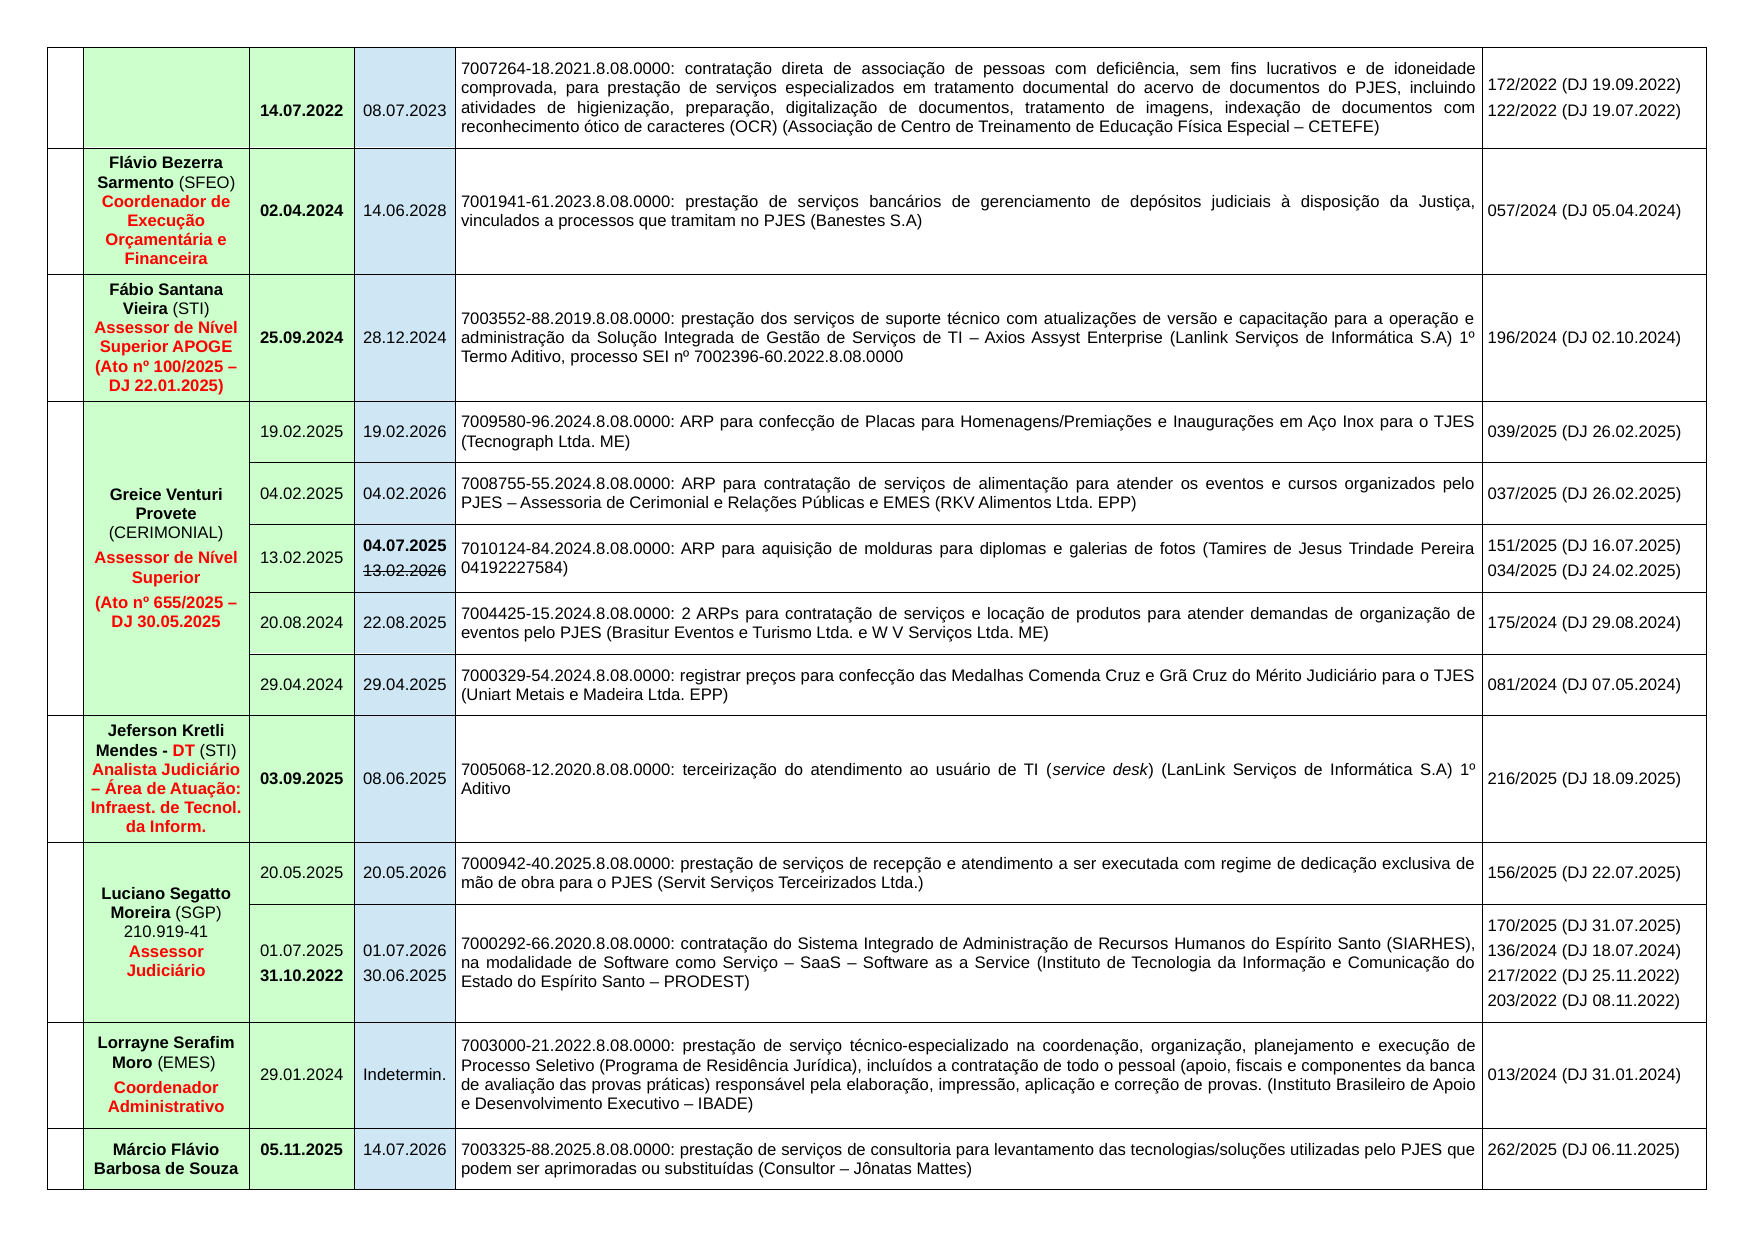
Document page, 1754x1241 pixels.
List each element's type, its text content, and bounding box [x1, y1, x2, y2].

table_cell 14.07.2026 [355, 1129, 455, 1189]
table_cell Indetermin. [355, 1023, 455, 1128]
table_cell 22.08.2025 [355, 593, 455, 653]
table_cell Lorrayne Serafim Moro (EMES) Coordenador Administrativo [84, 1023, 249, 1128]
table_cell 057/2024 (DJ 05.04.2024) [1483, 149, 1706, 274]
table_cell Fábio Santana Vieira (STI) Assessor de Nível Superior APOGE (Ato nº 100/2025 – DJ 22.01.2025) [84, 275, 249, 401]
table_cell 172/2022 (DJ 19.09.2022) 122/2022 (DJ 19.07.2022) [1483, 48, 1706, 147]
table_cell 7008755-55.2024.8.08.0000: ARP para contratação de serviços de alimentação para atender os eventos e cursos organizados pelo PJES – Assessoria de Cerimonial e Relações Públicas e EMES (RKV Alimentos Ltda. EPP) [456, 463, 1482, 524]
table_cell 7009580-96.2024.8.08.0000: ARP para confecção de Placas para Homenagens/Premiações e Inaugurações em Aço Inox para o TJES (Tecnograph Ltda. ME) [456, 402, 1482, 462]
table_cell 01.07.2026 30.06.2025 [355, 905, 455, 1022]
table_cell Luciano Segatto Moreira (SGP) 210.919-41 Assessor Judiciário [84, 843, 249, 1022]
table_cell [48, 716, 83, 842]
table_cell 081/2024 (DJ 07.05.2024) [1483, 655, 1706, 715]
table_cell 28.12.2024 [355, 275, 455, 401]
table_cell 7000292-66.2020.8.08.0000: contratação do Sistema Integrado de Administração de Recursos Humanos do Espírito Santo (SIARHES), na modalidade de Software como Serviço – SaaS – Software as a Service (Instituto de Tecnologia da Informação e Comunicação do Estado do Espírito Santo – PRODEST) [456, 905, 1482, 1022]
table_cell 216/2025 (DJ 18.09.2025) [1483, 716, 1706, 842]
table_cell 170/2025 (DJ 31.07.2025) 136/2024 (DJ 18.07.2024) 217/2022 (DJ 25.11.2022) 203/2022 (DJ 08.11.2022) [1483, 905, 1706, 1022]
table_cell 7000942-40.2025.8.08.0000: prestação de serviços de recepção e atendimento a ser executada com regime de dedicação exclusiva de mão de obra para o PJES (Servit Serviços Terceirizados Ltda.) [456, 843, 1482, 904]
table_cell 04.02.2026 [355, 463, 455, 524]
table_cell 196/2024 (DJ 02.10.2024) [1483, 275, 1706, 401]
table_cell 25.09.2024 [250, 275, 354, 401]
table_cell 7003325-88.2025.8.08.0000: prestação de serviços de consultoria para levantamento das tecnologias/soluções utilizadas pelo PJES que podem ser aprimoradas ou substituídas (Consultor – Jônatas Mattes) [456, 1129, 1482, 1189]
table_cell 29.04.2025 [355, 655, 455, 715]
table_cell 7004425-15.2024.8.08.0000: 2 ARPs para contratação de serviços e locação de produtos para atender demandas de organização de eventos pelo PJES (Brasitur Eventos e Turismo Ltda. e W V Serviços Ltda. ME) [456, 593, 1482, 653]
table_cell 037/2025 (DJ 26.02.2025) [1483, 463, 1706, 524]
table_cell [48, 1129, 83, 1189]
table_cell 7003552-88.2019.8.08.0000: prestação dos serviços de suporte técnico com atualizações de versão e capacitação para a operação e administração da Solução Integrada de Gestão de Serviços de TI – Axios Assyst Enterprise (Lanlink Serviços de Informática S.A) 1º Termo Aditivo, processo SEI nº 7002396-60.2022.8.08.0000 [456, 275, 1482, 401]
table_cell 7010124-84.2024.8.08.0000: ARP para aquisição de molduras para diplomas e galerias de fotos (Tamires de Jesus Trindade Pereira 04192227584) [456, 525, 1482, 592]
table_cell 7001941-61.2023.8.08.0000: prestação de serviços bancários de gerenciamento de depósitos judiciais à disposição da Justiça, vinculados a processos que tramitam no PJES (Banestes S.A) [456, 149, 1482, 274]
table_cell 08.07.2023 [355, 48, 455, 147]
table_cell 175/2024 (DJ 29.08.2024) [1483, 593, 1706, 653]
table_cell 20.08.2024 [250, 593, 354, 653]
table_cell 20.05.2026 [355, 843, 455, 904]
table_cell Flávio Bezerra Sarmento (SFEO) Coordenador de Execução Orçamentária e Financeira [84, 149, 249, 274]
table_cell [48, 48, 83, 147]
table_cell 013/2024 (DJ 31.01.2024) [1483, 1023, 1706, 1128]
table_cell 7005068-12.2020.8.08.0000: terceirização do atendimento ao usuário de TI (service desk) (LanLink Serviços de Informática S.A) 1º Aditivo [456, 716, 1482, 842]
table_cell 29.04.2024 [250, 655, 354, 715]
table_cell 01.07.2025 31.10.2022 [250, 905, 354, 1022]
table_cell 039/2025 (DJ 26.02.2025) [1483, 402, 1706, 462]
table_cell 7003000-21.2022.8.08.0000: prestação de serviço técnico-especializado na coordenação, organização, planejamento e execução de Processo Seletivo (Programa de Residência Jurídica), incluídos a contratação de todo o pessoal (apoio, fiscais e componentes da banca de avaliação das provas práticas) responsável pela elaboração, impressão, aplicação e correção de provas. (Instituto Brasileiro de Apoio e Desenvolvimento Executivo – IBADE) [456, 1023, 1482, 1128]
table_cell [48, 843, 83, 1022]
table_cell [48, 1023, 83, 1128]
table_cell 03.09.2025 [250, 716, 354, 842]
table_cell 7000329-54.2024.8.08.0000: registrar preços para confecção das Medalhas Comenda Cruz e Grã Cruz do Mérito Judiciário para o TJES (Uniart Metais e Madeira Ltda. EPP) [456, 655, 1482, 715]
table_cell [48, 275, 83, 401]
table_cell 29.01.2024 [250, 1023, 354, 1128]
table_cell [48, 402, 83, 715]
table_cell 156/2025 (DJ 22.07.2025) [1483, 843, 1706, 904]
table_cell Márcio Flávio Barbosa de Souza [84, 1129, 249, 1189]
table_cell 20.05.2025 [250, 843, 354, 904]
table_cell 13.02.2025 [250, 525, 354, 592]
table_cell 262/2025 (DJ 06.11.2025) [1483, 1129, 1706, 1189]
table_cell 7007264-18.2021.8.08.0000: contratação direta de associação de pessoas com deficiência, sem fins lucrativos e de idoneidade comprovada, para prestação de serviços especializados em tratamento documental do acervo de documentos do PJES, incluindo atividades de higienização, preparação, digitalização de documentos, tratamento de imagens, indexação de documentos com reconhecimento ótico de caracteres (OCR) (Associação de Centro de Treinamento de Educação Física Especial – CETEFE) [456, 48, 1482, 147]
table_cell 19.02.2025 [250, 402, 354, 462]
table_cell 04.02.2025 [250, 463, 354, 524]
table_cell [84, 48, 249, 147]
table_cell 04.07.2025 13.02.2026 [355, 525, 455, 592]
table_cell 14.06.2028 [355, 149, 455, 274]
table_cell 14.07.2022 [250, 48, 354, 147]
table_cell 08.06.2025 [355, 716, 455, 842]
table_cell Greice Venturi Provete (CERIMONIAL) Assessor de Nível Superior (Ato nº 655/2025 – DJ 30.05.2025 [84, 402, 249, 715]
table_cell Jeferson Kretli Mendes - DT (STI) Analista Judiciário – Área de Atuação: Infraest. de Tecnol. da Inform. [84, 716, 249, 842]
table_cell 19.02.2026 [355, 402, 455, 462]
table_cell 151/2025 (DJ 16.07.2025) 034/2025 (DJ 24.02.2025) [1483, 525, 1706, 592]
table_cell 02.04.2024 [250, 149, 354, 274]
table_cell 05.11.2025 [250, 1129, 354, 1189]
table_cell [48, 149, 83, 274]
